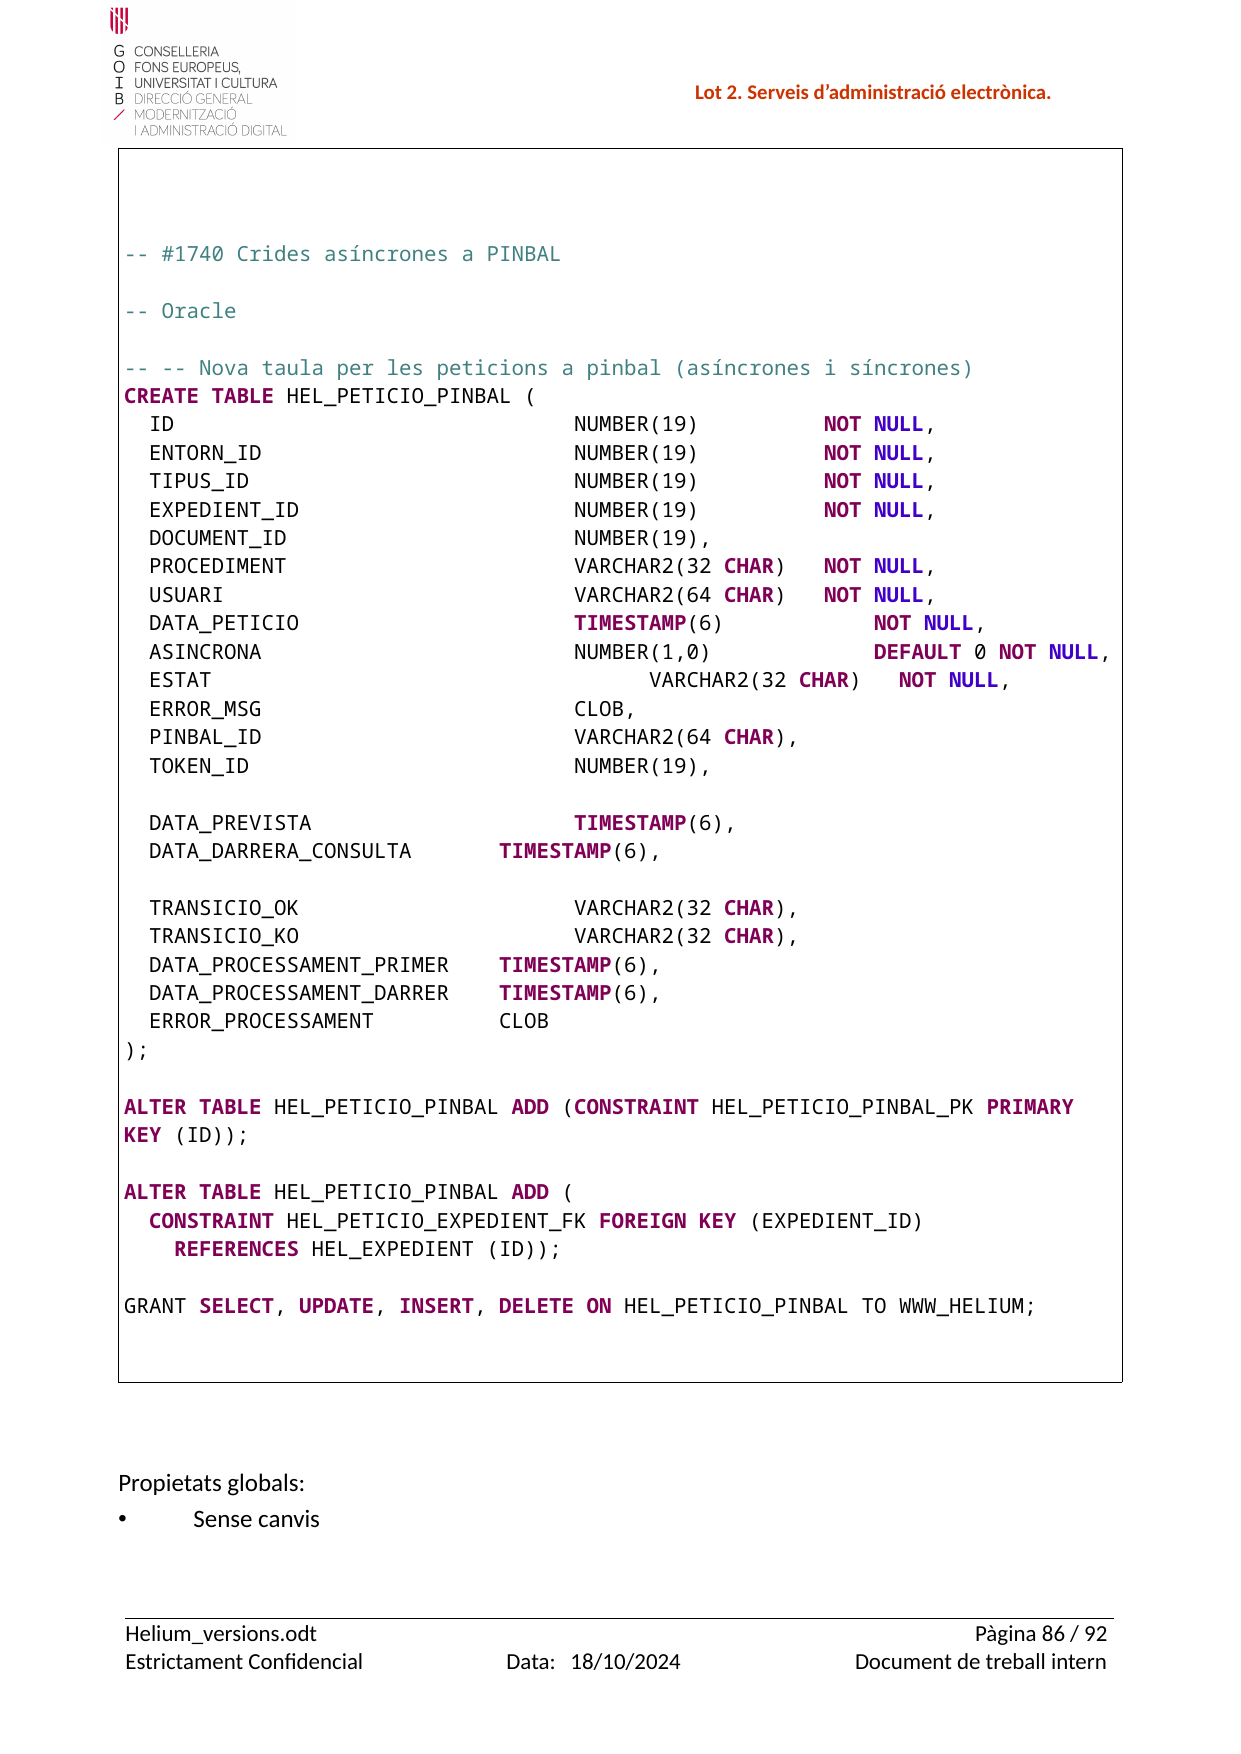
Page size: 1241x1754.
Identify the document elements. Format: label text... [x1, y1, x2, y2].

text Propietats globals: [118, 1467, 1122, 1497]
picture [100, 0, 297, 144]
list Sense canvis [118, 1503, 1122, 1534]
table_header -- #1740 Crides asíncrones a PINBAL -- Oracle -- -- Nova taula per les peticions a pinbal (asíncrones i síncrones) CREATE TABLE HEL_PETICIO_PINBAL ( ID NUMBER(19) NOT NULL, ENTORN_ID NUMBER(19) NOT NULL, TIPUS_ID NUMBER(19) NOT NULL, EXPEDIENT_ID NUMBER(19) NOT NULL, DOCUMENT_ID NUMBER(19), PROCEDIMENT VARCHAR2(32 CHAR) NOT NULL, USUARI VARCHAR2(64 CHAR) NOT NULL, DATA_PETICIO TIMESTAMP(6) NOT NULL, ASINCRONA NUMBER(1,0) DEFAULT 0 NOT NULL, ESTAT VARCHAR2(32 CHAR) NOT NULL, ERROR_MSG CLOB, PINBAL_ID VARCHAR2(64 CHAR), TOKEN_ID NUMBER(19), DATA_PREVISTA TIMESTAMP(6), DATA_DARRERA_CONSULTA TIMESTAMP(6), TRANSICIO_OK VARCHAR2(32 CHAR), TRANSICIO_KO VARCHAR2(32 CHAR), DATA_PROCESSAMENT_PRIMER TIMESTAMP(6), DATA_PROCESSAMENT_DARRER TIMESTAMP(6), ERROR_PROCESSAMENT CLOB ); ALTER TABLE HEL_PETICIO_PINBAL ADD (CONSTRAINT HEL_PETICIO_PINBAL_PK PRIMARY KEY (ID)); ALTER TABLE HEL_PETICIO_PINBAL ADD ( CONSTRAINT HEL_PETICIO_EXPEDIENT_FK FOREIGN KEY (EXPEDIENT_ID) REFERENCES HEL_EXPEDIENT (ID)); GRANT SELECT, UPDATE, INSERT, DELETE ON HEL_PETICIO_PINBAL TO WWW_HELIUM; [119, 149, 1122, 1382]
